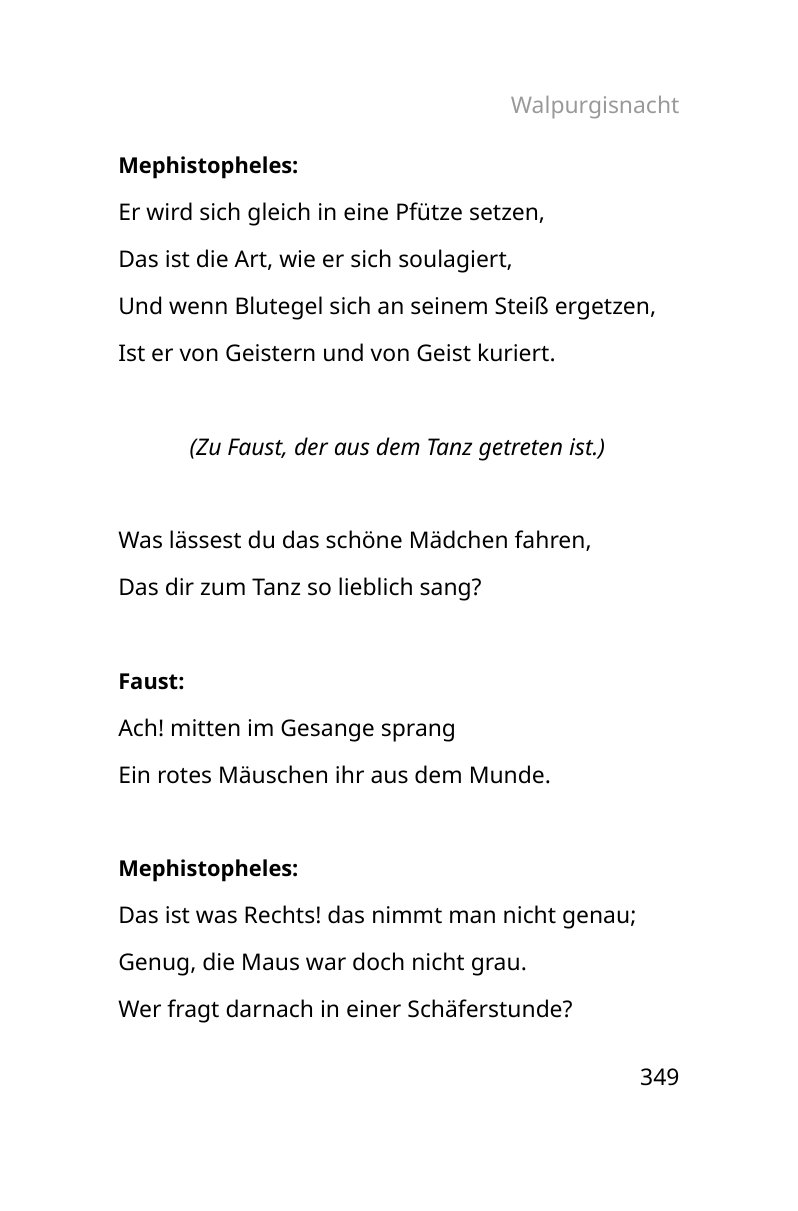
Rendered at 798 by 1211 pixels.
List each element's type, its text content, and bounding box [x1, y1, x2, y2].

text Was lässest du das schöne Mädchen fahren, Das dir zum Tanz so lieblich sang? [118, 489, 679, 602]
text Faust: Ach! mitten im Gesange sprang Ein rotes Mäuschen ihr aus dem Munde. [118, 636, 679, 790]
text Mephistopheles: Das ist was Rechts! das nimmt man nicht genau; Genug, die Maus war doch nicht grau. Wer fragt darnach in einer Schäferstunde? [118, 823, 679, 1024]
text Mephistopheles: Er wird sich gleich in eine Pfütze setzen, Das ist die Art, wie er sich soulagiert, Und wenn Blutegel sich an seinem Steiß ergetzen, Ist er von Geistern und von Geist kuriert. [118, 149, 679, 368]
text (Zu Faust, der aus dem Tanz getreten ist.) [118, 401, 679, 462]
